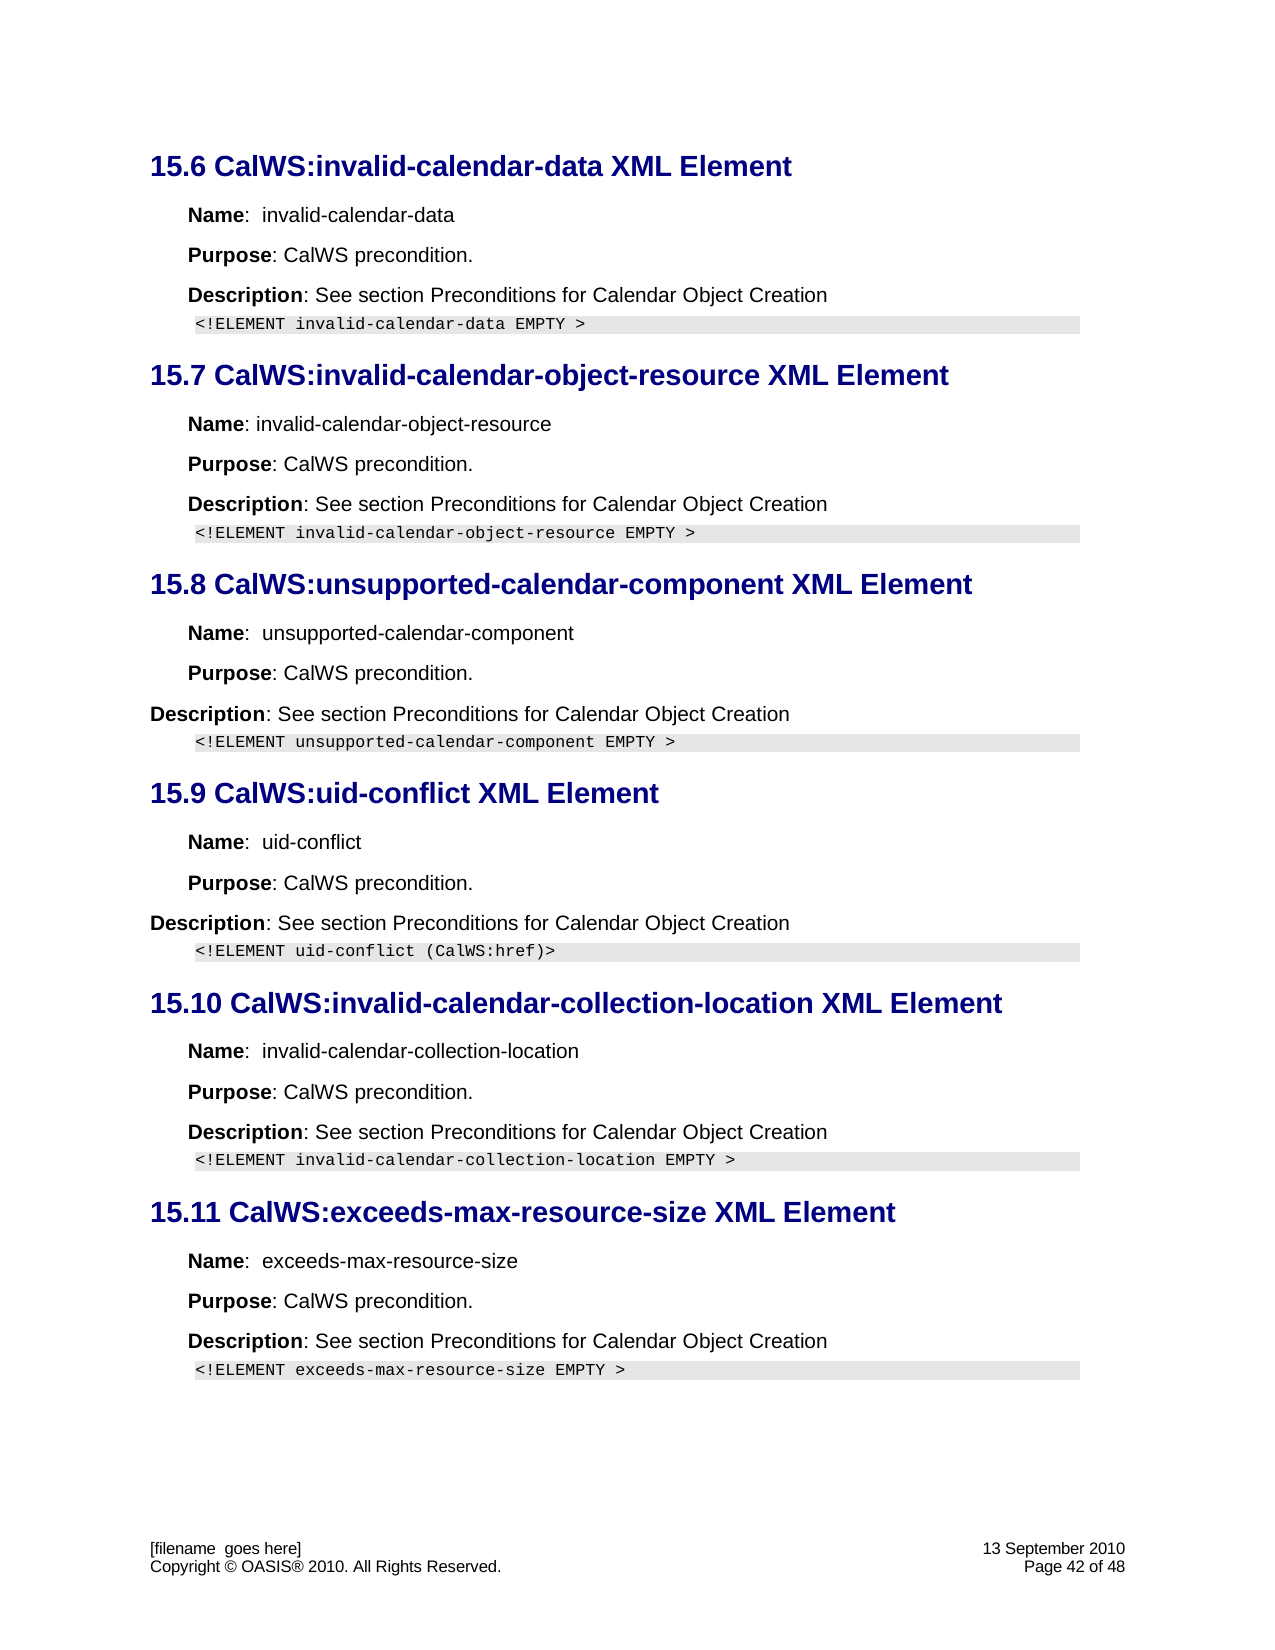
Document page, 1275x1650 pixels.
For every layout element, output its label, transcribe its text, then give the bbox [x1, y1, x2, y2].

list Name: invalid-calendar-object-resource [187, 412, 1125, 436]
list Name: invalid-calendar-data [187, 203, 1125, 227]
subtitle CalWS:invalid-calendar-data XML Element [150, 150, 1125, 182]
list Purpose: CalWS precondition. [187, 871, 1125, 894]
subtitle CalWS:invalid-calendar-collection-location XML Element [150, 987, 1125, 1019]
subtitle CalWS:uid-conflict XML Element [150, 777, 1125, 810]
list Name: invalid-calendar-collection-location [187, 1040, 1125, 1063]
text <!ELEMENT invalid-calendar-object-resource EMPTY > [195, 525, 1080, 543]
subtitle CalWS:exceeds-max-resource-size XML Element [150, 1196, 1125, 1228]
list Description: See section Preconditions for Calendar Object Creation [187, 284, 1125, 307]
text Description: See section Preconditions for Calendar Object Creation [150, 702, 1125, 726]
list Purpose: CalWS precondition. [187, 453, 1125, 476]
list Description: See section Preconditions for Calendar Object Creation [187, 493, 1125, 516]
list Purpose: CalWS precondition. [187, 662, 1125, 685]
text <!ELEMENT invalid-calendar-collection-location EMPTY > [195, 1152, 1080, 1171]
list Purpose: CalWS precondition. [187, 1080, 1125, 1104]
subtitle CalWS:invalid-calendar-object-resource XML Element [150, 359, 1125, 392]
subtitle CalWS:unsupported-calendar-component XML Element [150, 568, 1125, 601]
list Name: uid-conflict [187, 831, 1125, 854]
list Description: See section Preconditions for Calendar Object Creation [187, 1329, 1125, 1353]
list Name: unsupported-calendar-component [187, 622, 1125, 645]
list Purpose: CalWS precondition. [187, 243, 1125, 267]
text <!ELEMENT exceeds-max-resource-size EMPTY > [195, 1361, 1080, 1380]
list Description: See section Preconditions for Calendar Object Creation [187, 1120, 1125, 1144]
list Name: exceeds-max-resource-size [187, 1249, 1125, 1273]
list Purpose: CalWS precondition. [187, 1289, 1125, 1313]
text <!ELEMENT unsupported-calendar-component EMPTY > [195, 734, 1080, 752]
text Description: See section Preconditions for Calendar Object Creation [150, 911, 1125, 935]
text <!ELEMENT invalid-calendar-data EMPTY > [195, 316, 1080, 334]
text <!ELEMENT uid-conflict (CalWS:href)> [195, 943, 1080, 962]
